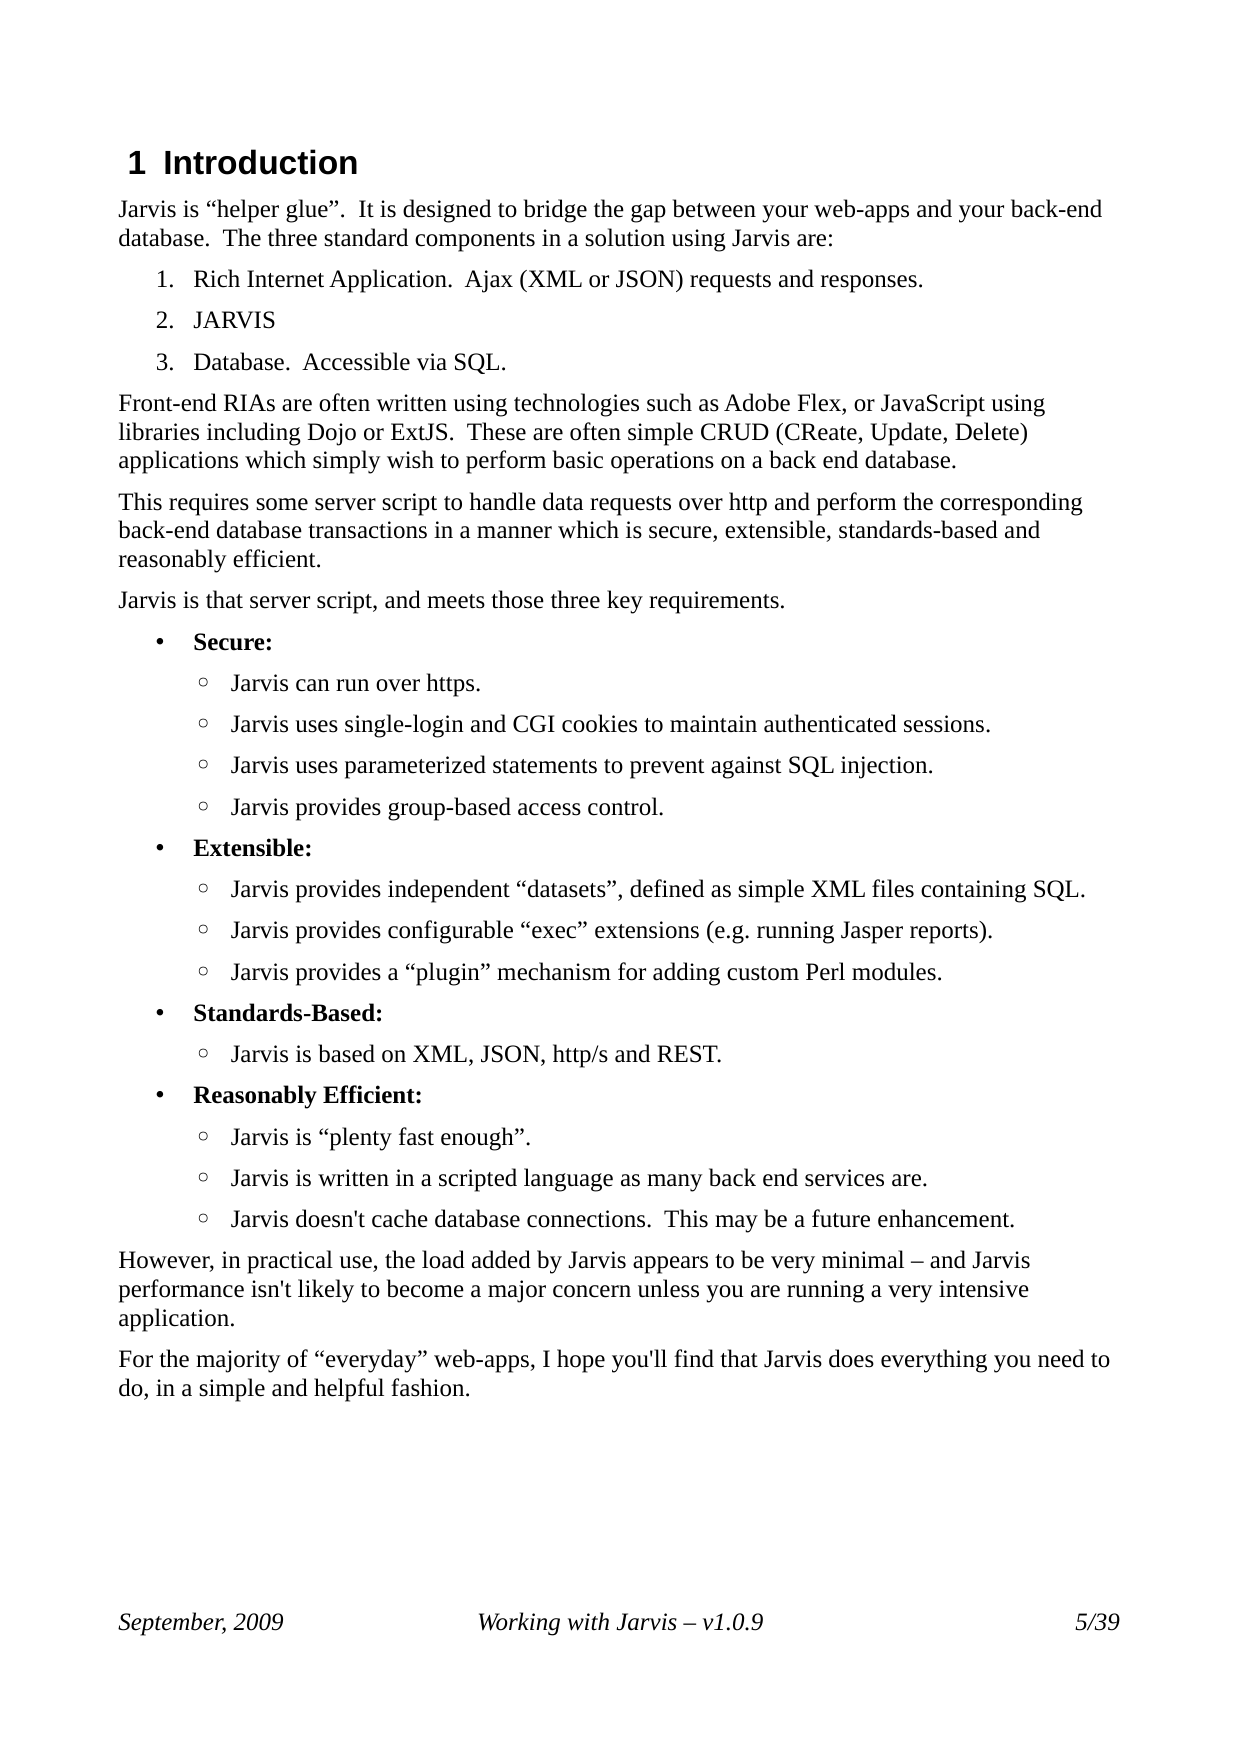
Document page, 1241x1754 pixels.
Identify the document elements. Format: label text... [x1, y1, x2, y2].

list Jarvis is written in a scripted language as many back end services are. [193, 1163, 1122, 1192]
list JARVIS [156, 306, 1122, 334]
list Standards-Based: [156, 998, 1122, 1027]
list Jarvis provides independent “datasets”, defined as simple XML files containing SQL. [193, 874, 1122, 903]
text Front-end RIAs are often written using technologies such as Adobe Flex, or JavaScript using libraries including Dojo or ExtJS. These are often simple CRUD (CReate, Update, Delete) applications which simply wish to perform basic operations on a back end database. [118, 388, 1122, 474]
list Jarvis provides a “plugin” mechanism for adding custom Perl modules. [193, 957, 1122, 986]
text Jarvis is that server script, and meets those three key requirements. [118, 586, 1122, 614]
subtitle Introduction [118, 143, 1122, 182]
list Extensible: [156, 833, 1122, 862]
text However, in practical use, the load added by Jarvis appears to be very minimal – and Jarvis performance isn't likely to become a major concern unless you are running a very intensive application. [118, 1246, 1122, 1332]
list Jarvis is based on XML, JSON, http/s and REST. [193, 1039, 1122, 1068]
list Jarvis can run over https. [193, 668, 1122, 697]
list Rich Internet Application. Ajax (XML or JSON) requests and responses. [156, 264, 1122, 293]
text For the majority of “everyday” web-apps, I hope you'll find that Jarvis does everything you need to do, in a simple and helpful fashion. [118, 1344, 1122, 1402]
list Jarvis doesn't cache database connections. This may be a future enhancement. [193, 1204, 1122, 1233]
list Database. Accessible via SQL. [156, 347, 1122, 376]
list Jarvis is “plenty fast enough”. [193, 1122, 1122, 1151]
list Jarvis provides configurable “exec” extensions (e.g. running Jasper reports). [193, 916, 1122, 944]
list Jarvis uses parameterized statements to prevent against SQL injection. [193, 751, 1122, 779]
text This requires some server script to handle data requests over http and perform the corresponding back-end database transactions in a manner which is secure, extensible, standards-based and reasonably efficient. [118, 487, 1122, 573]
list Secure: [156, 627, 1122, 656]
text Jarvis is “helper glue”. It is designed to bridge the gap between your web-apps and your back-end database. The three standard components in a solution using Jarvis are: [118, 194, 1122, 252]
list Jarvis uses single-login and CGI cookies to maintain authenticated sessions. [193, 709, 1122, 738]
list Jarvis provides group-based access control. [193, 792, 1122, 821]
list Reasonably Efficient: [156, 1081, 1122, 1109]
